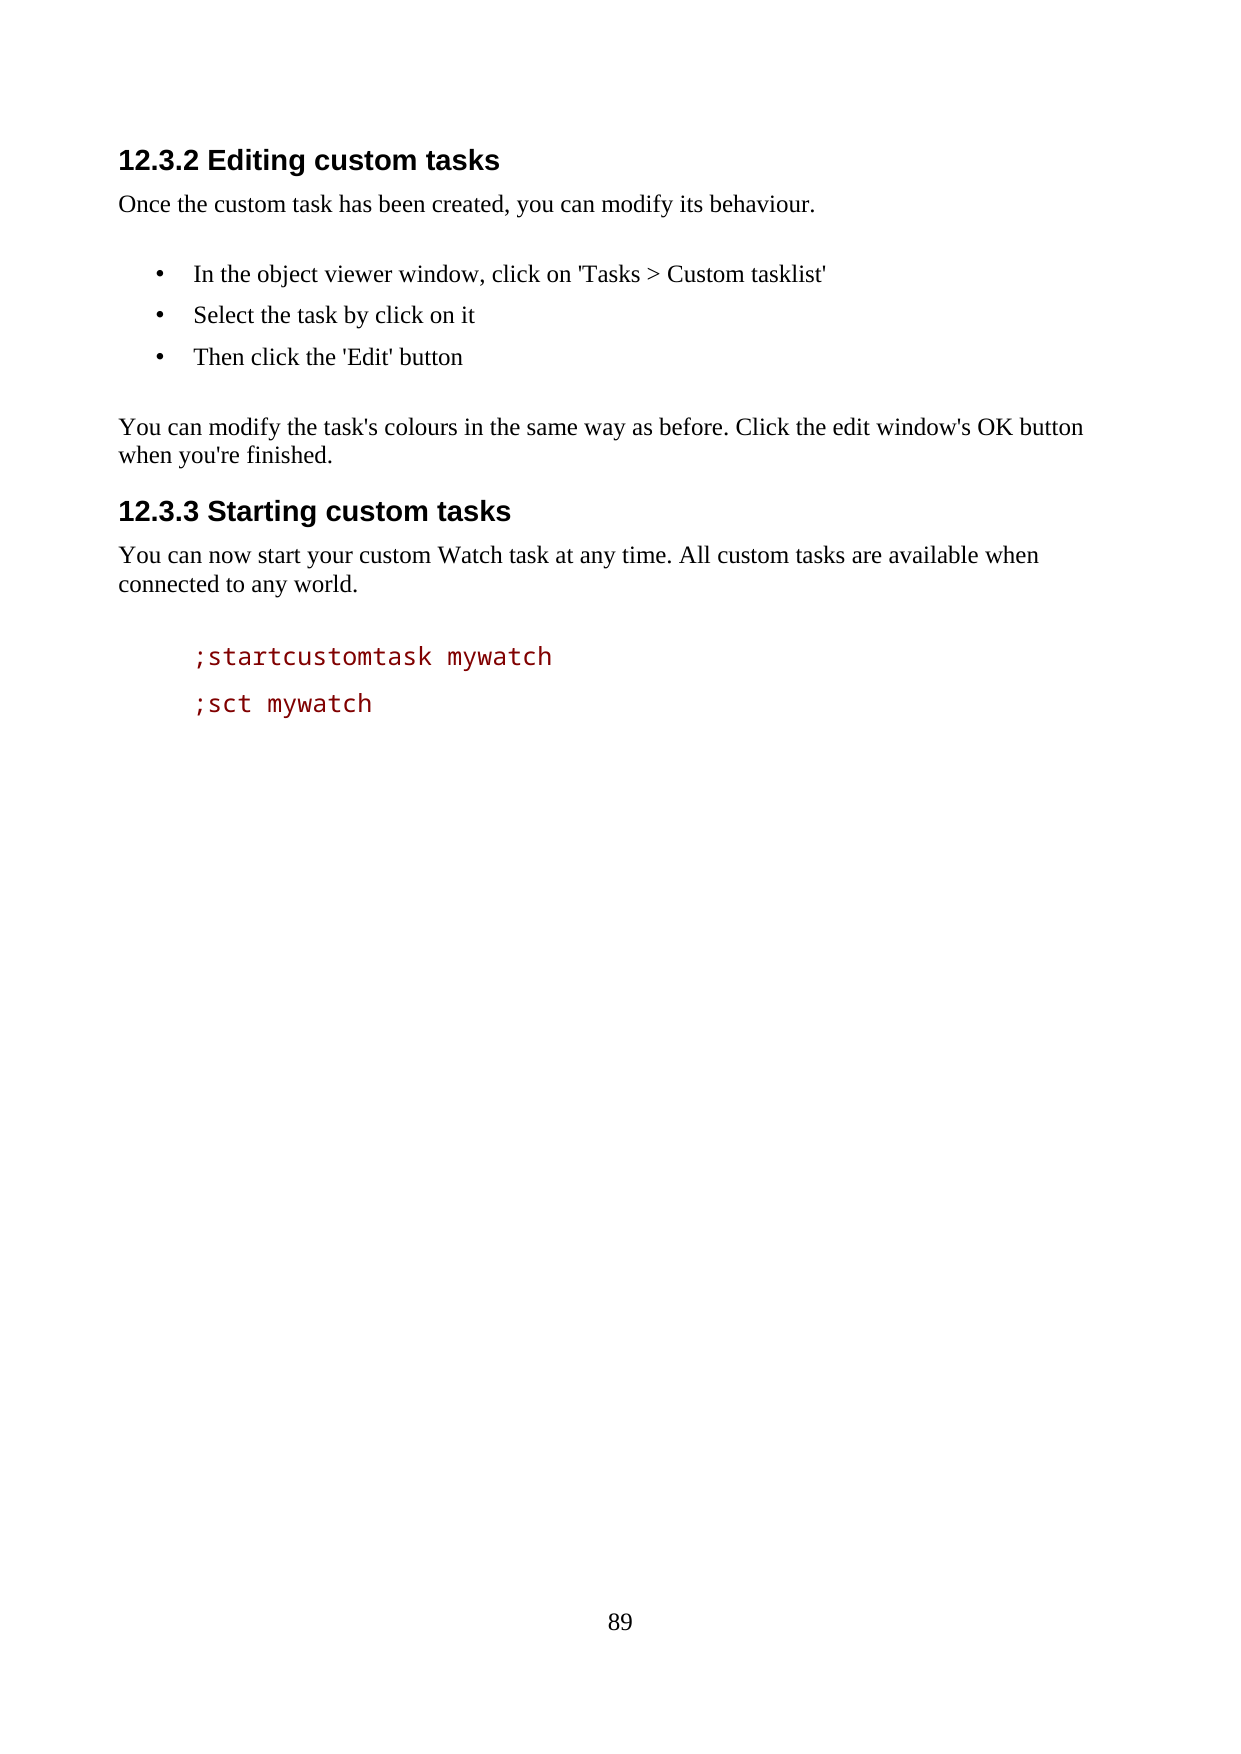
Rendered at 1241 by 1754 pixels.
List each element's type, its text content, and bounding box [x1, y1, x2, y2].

text ;startcustomtask mywatch [118, 639, 1122, 673]
list Then click the 'Edit' button [156, 342, 1122, 370]
text ;sct mywatch [118, 686, 1122, 719]
list Select the task by click on it [156, 300, 1122, 329]
text Once the custom task has been created, you can modify its behaviour. [118, 189, 1122, 218]
subtitle 12.3.3 Starting custom tasks [118, 494, 1122, 528]
subtitle 12.3.2 Editing custom tasks [118, 143, 1122, 177]
text You can now start your custom Watch task at any time. All custom tasks are available when connected to any world. [118, 540, 1122, 598]
list In the object viewer window, click on 'Tasks > Custom tasklist' [156, 259, 1122, 288]
text You can modify the task's colours in the same way as before. Click the edit window's OK button when you're finished. [118, 412, 1122, 469]
